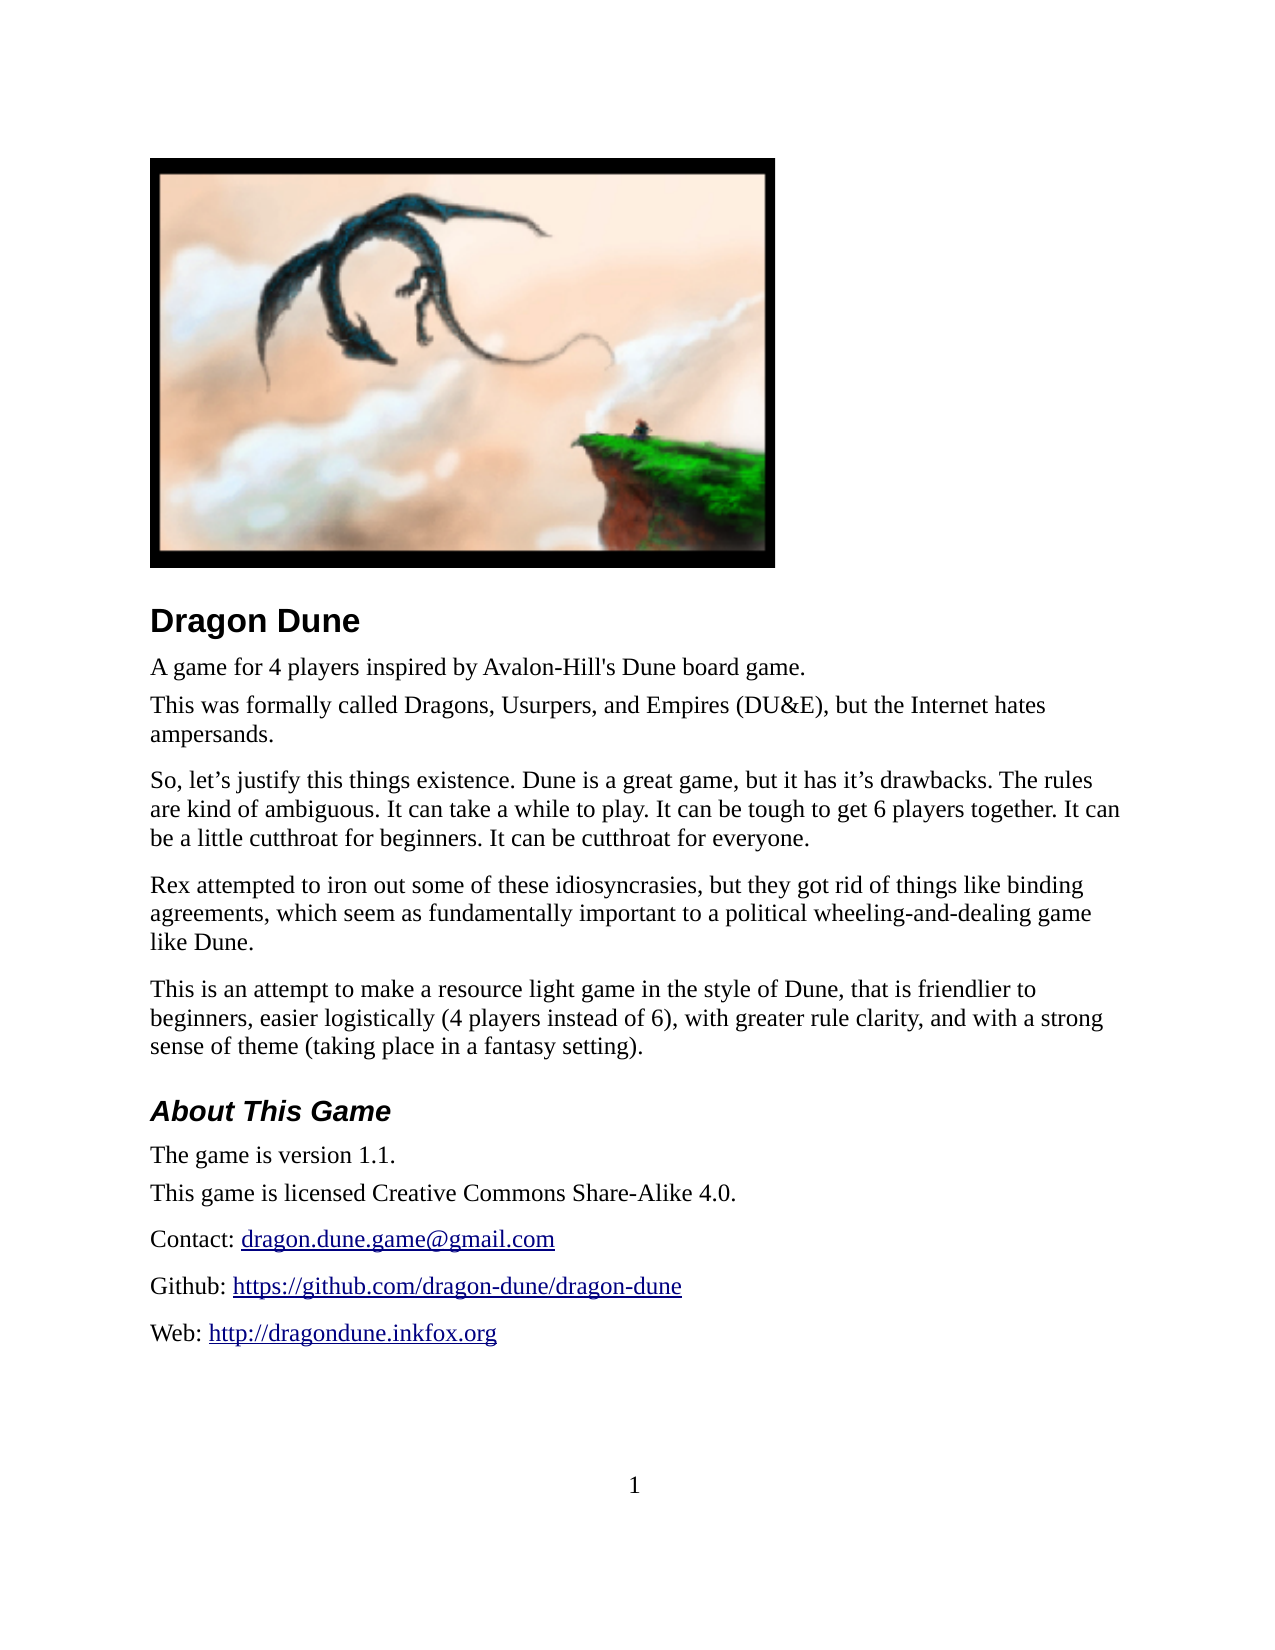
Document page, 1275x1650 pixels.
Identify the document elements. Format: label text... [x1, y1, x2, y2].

text Contact: dragon.dune.game@gmail.com [150, 1224, 1125, 1253]
text Web: http://dragondune.inkfox.org [150, 1318, 1125, 1347]
subtitle About This Game [150, 1094, 1125, 1128]
text Rex attempted to iron out some of these idiosyncrasies, but they got rid of things like binding agreements, which seem as fundamentally important to a political wheeling-and-dealing game like Dune. [150, 870, 1125, 956]
text The game is version 1.1. [150, 1140, 1125, 1169]
text This was formally called Dragons, Usurpers, and Empires (DU&E), but the Internet hates ampersands. [150, 690, 1125, 748]
text So, let’s justify this things existence. Dune is a great game, but it has it’s drawbacks. The rules are kind of ambiguous. It can take a while to play. It can be tough to get 6 players together. It can be a little cutthroat for beginners. It can be cutthroat for everyone. [150, 766, 1125, 852]
picture [150, 158, 775, 568]
text Github: https://github.com/dragon-dune/dragon-dune [150, 1271, 1125, 1300]
text This game is licensed Creative Commons Share-Alike 4.0. [150, 1178, 1125, 1207]
subtitle Dragon Dune [150, 601, 1125, 640]
text A game for 4 players inspired by Avalon-Hill's Dune board game. [150, 652, 1125, 681]
text This is an attempt to make a resource light game in the style of Dune, that is friendlier to beginners, easier logistically (4 players instead of 6), with greater rule clarity, and with a strong sense of theme (taking place in a fantasy setting). [150, 974, 1125, 1060]
